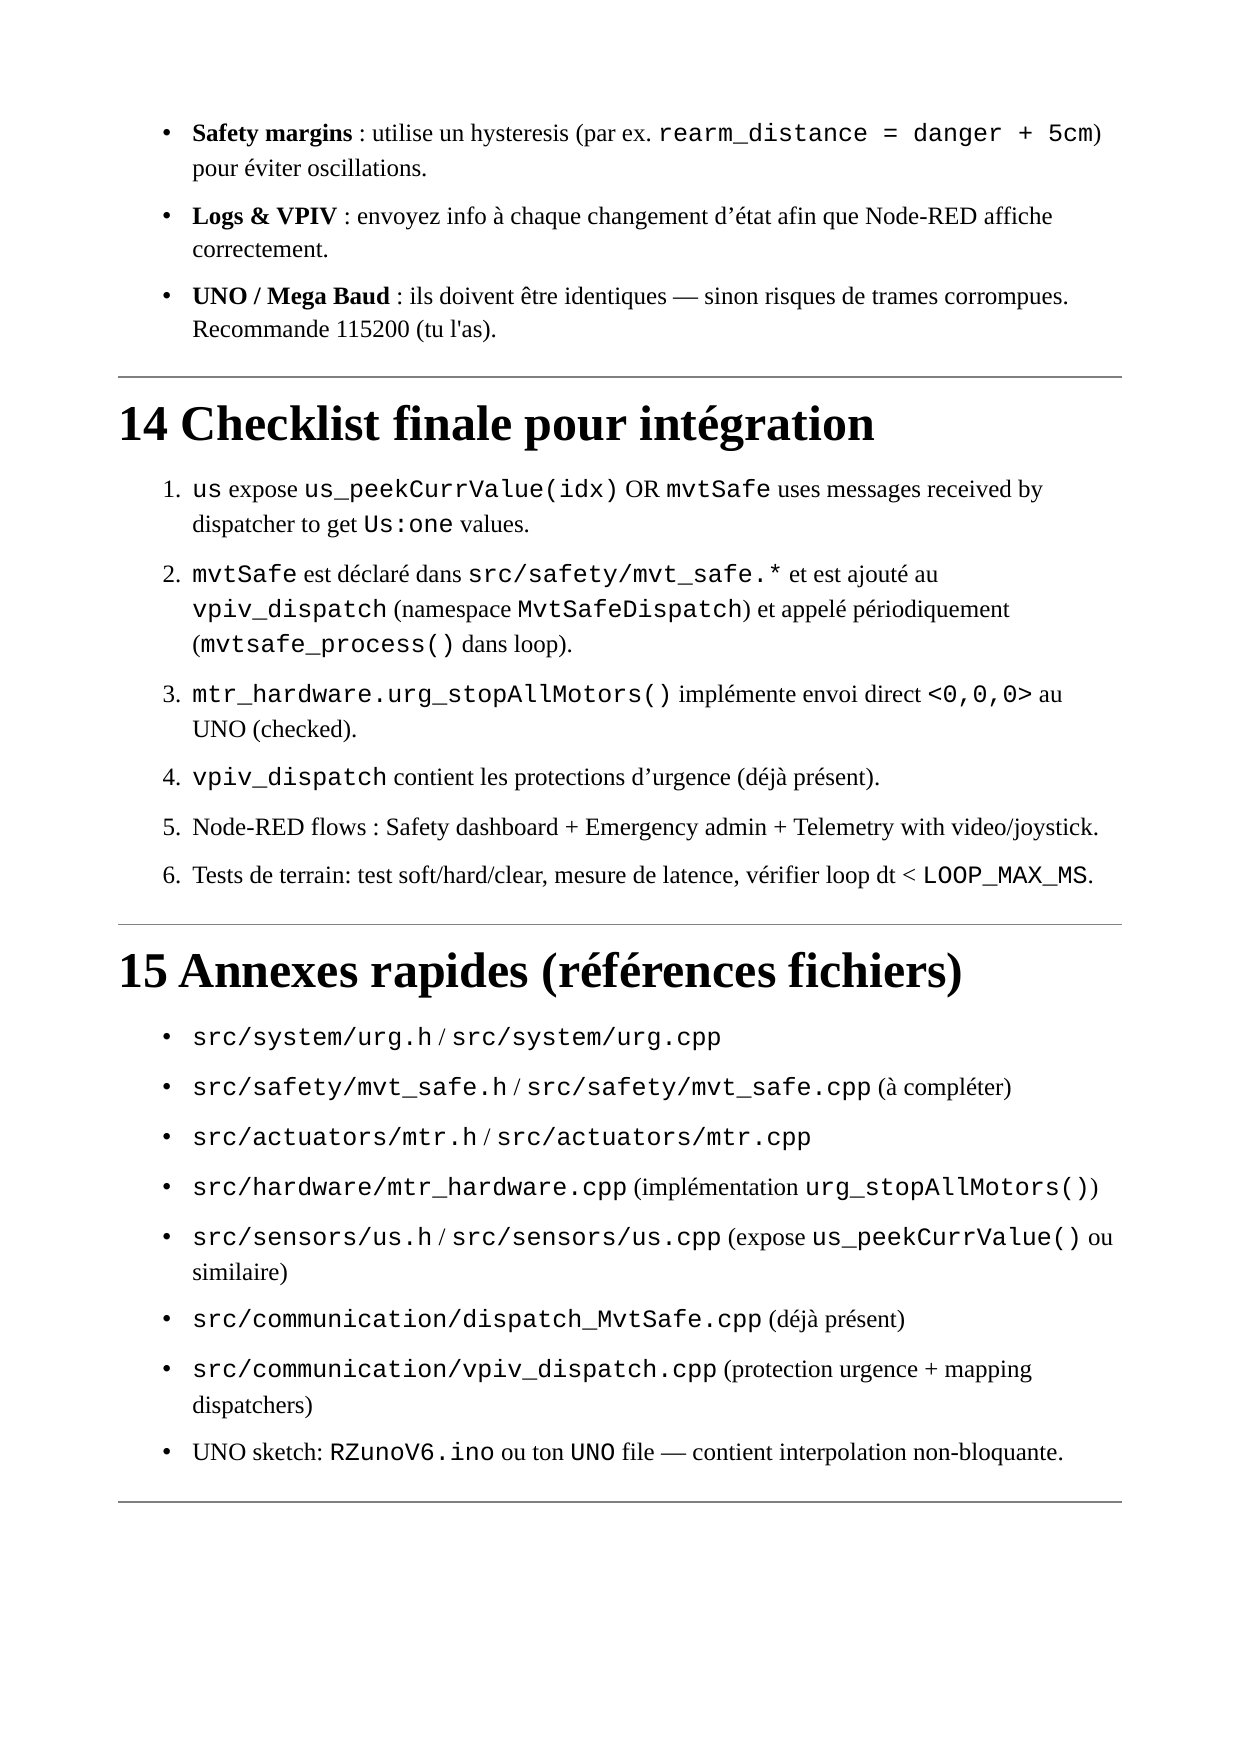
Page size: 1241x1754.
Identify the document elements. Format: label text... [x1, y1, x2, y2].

list mvtSafe est déclaré dans src/safety/mvt_safe.* et est ajouté au vpiv_dispatch (namespace MvtSafeDispatch) et appelé périodiquement (mvtsafe_process() dans loop). [162, 559, 1122, 660]
list src/communication/vpiv_dispatch.cpp (protection urgence + mapping dispatchers) [162, 1354, 1122, 1418]
list src/sensors/us.h / src/sensors/us.cpp (expose us_peekCurrValue() ou similaire) [162, 1222, 1122, 1286]
list UNO sketch: RZunoV6.ino ou ton UNO file — contient interpolation non-bloquante. [162, 1437, 1122, 1468]
list Node-RED flows : Safety dashboard + Emergency admin + Telemetry with video/joystick. [162, 812, 1122, 841]
list src/actuators/mtr.h / src/actuators/mtr.cpp [162, 1122, 1122, 1153]
list src/system/urg.h / src/system/urg.cpp [162, 1022, 1122, 1053]
list Tests de terrain: test soft/hard/clear, mesure de latence, vérifier loop dt < LOOP_MAX_MS. [162, 860, 1122, 891]
list src/communication/dispatch_MvtSafe.cpp (déjà présent) [162, 1304, 1122, 1335]
list UNO / Mega Baud : ils doivent être identiques — sinon risques de trames corrompues. Recommande 115200 (tu l'as). [162, 281, 1122, 343]
list mtr_hardware.urg_stopAllMotors() implémente envoi direct <0,0,0> au UNO (checked). [162, 679, 1122, 743]
list us expose us_peekCurrValue(idx) OR mvtSafe uses messages received by dispatcher to get Us:one values. [162, 474, 1122, 540]
list Safety margins : utilise un hysteresis (par ex. rearm_distance = danger + 5cm) pour éviter oscillations. [162, 118, 1122, 182]
subtitle 14 Checklist finale pour intégration [118, 393, 1122, 451]
list Logs & VPIV : envoyez info à chaque changement d’état afin que Node-RED affiche correctement. [162, 201, 1122, 263]
list src/safety/mvt_safe.h / src/safety/mvt_safe.cpp (à compléter) [162, 1072, 1122, 1103]
list src/hardware/mtr_hardware.cpp (implémentation urg_stopAllMotors()) [162, 1172, 1122, 1203]
subtitle 15 Annexes rapides (références fichiers) [118, 941, 1122, 999]
list vpiv_dispatch contient les protections d’urgence (déjà présent). [162, 762, 1122, 793]
